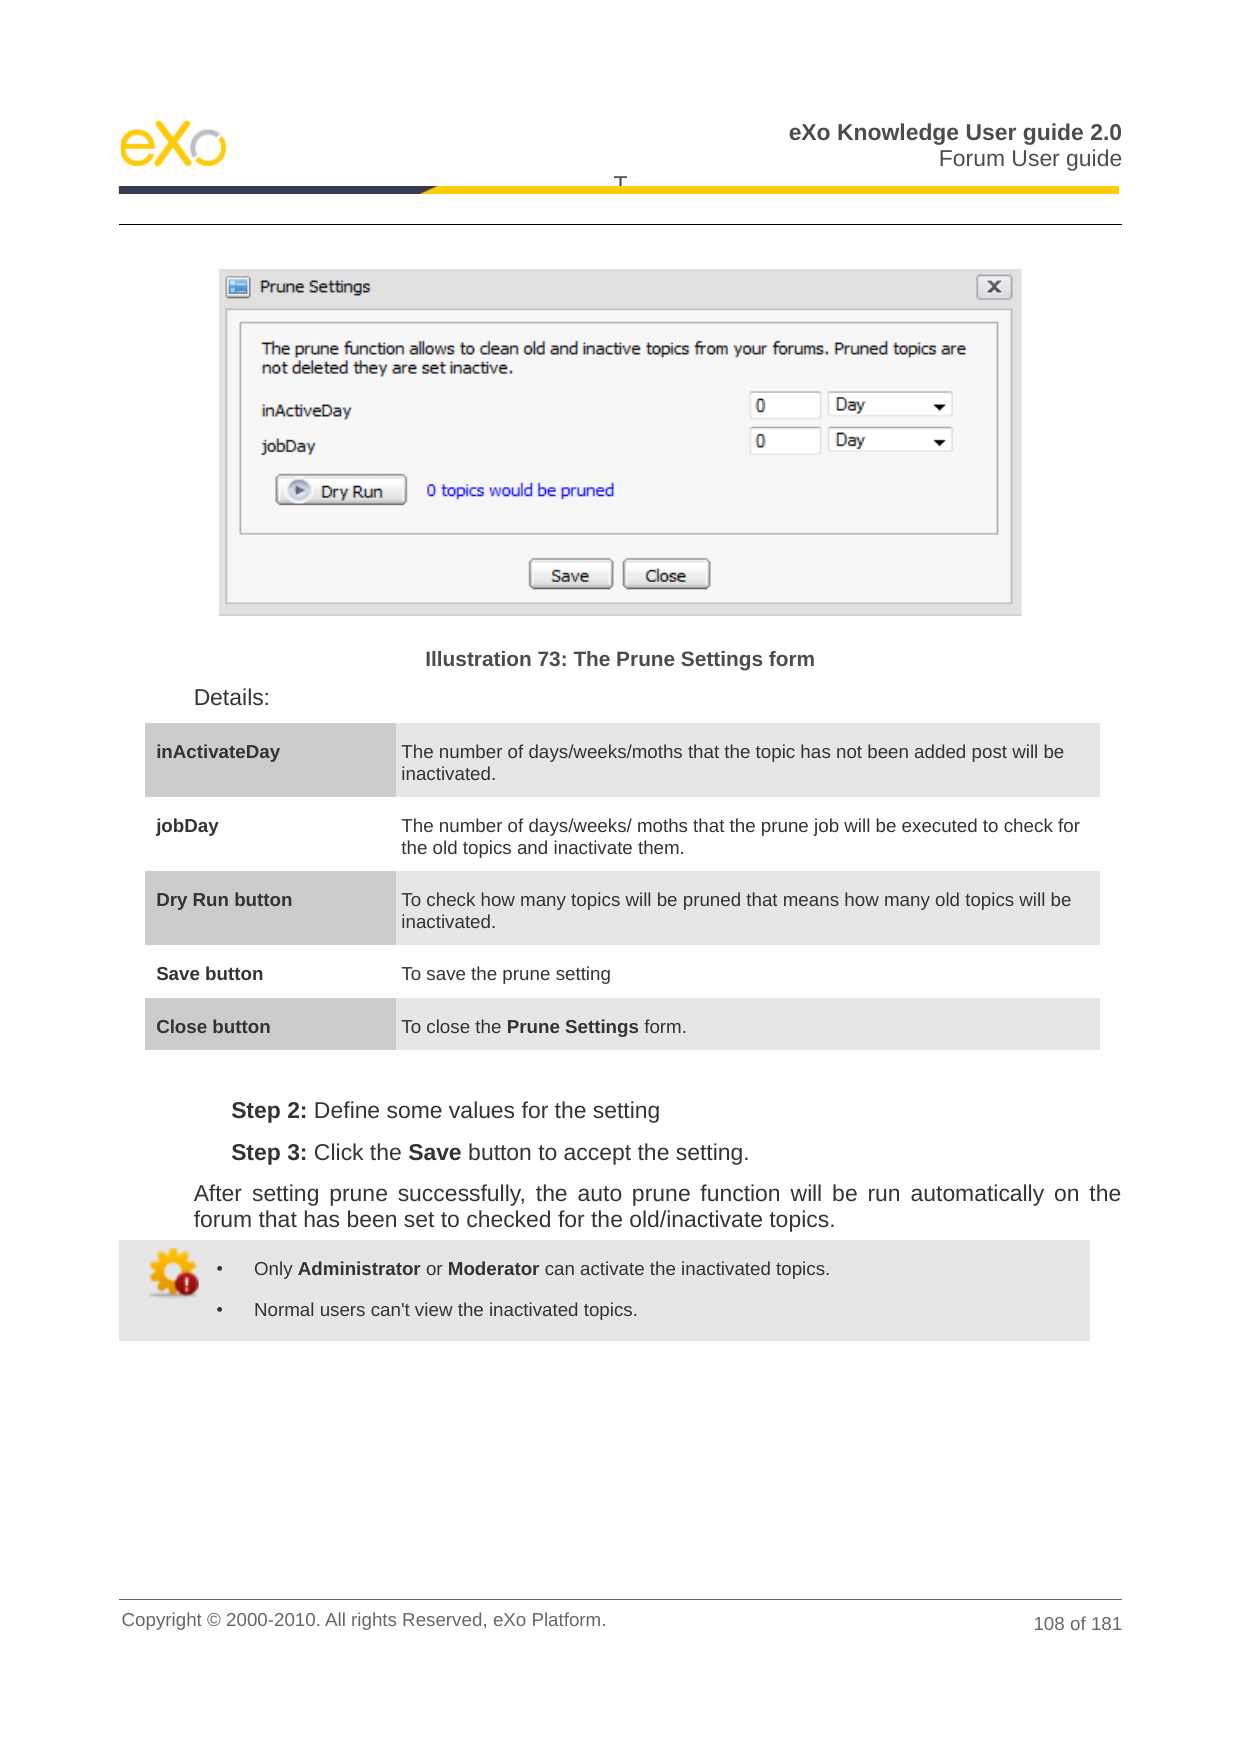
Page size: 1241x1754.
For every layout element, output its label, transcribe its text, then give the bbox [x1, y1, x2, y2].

picture [148, 1248, 199, 1299]
table_cell Dry Run button [145, 871, 396, 945]
table_cell To close the Prune Settings form. [396, 998, 1100, 1050]
picture [120, 120, 227, 167]
table_cell Save button [145, 945, 396, 998]
table_cell jobDay [145, 797, 396, 871]
table_header Only Administrator or Moderator can activate the inactivated topics. Normal users can't view the inactivated topics. [173, 1240, 1090, 1341]
table_header [119, 1240, 173, 1341]
picture [118, 186, 1119, 194]
table_cell To check how many topics will be pruned that means how many old topics will be inactivated. [396, 871, 1100, 945]
table_cell To save the prune setting [396, 945, 1100, 998]
list Illustration 73: The Prune Settings form [209, 616, 1031, 671]
table_cell The number of days/weeks/ moths that the prune job will be executed to check for the old topics and inactivate them. [396, 797, 1100, 871]
list Details: [156, 254, 1122, 710]
list After setting prune successfully, the auto prune function will be run automatically on the forum that has been set to checked for the old/inactivate topics. [156, 1180, 1122, 1233]
list Step 2: Define some values for the setting [193, 1097, 1122, 1124]
table_cell Close button [145, 998, 396, 1050]
table_header inActivateDay [145, 723, 396, 797]
list Step 3: Click the Save button to accept the setting. [193, 1139, 1122, 1165]
table_header The number of days/weeks/moths that the topic has not been added post will be inactivated. [396, 723, 1100, 797]
picture [218, 269, 1022, 616]
